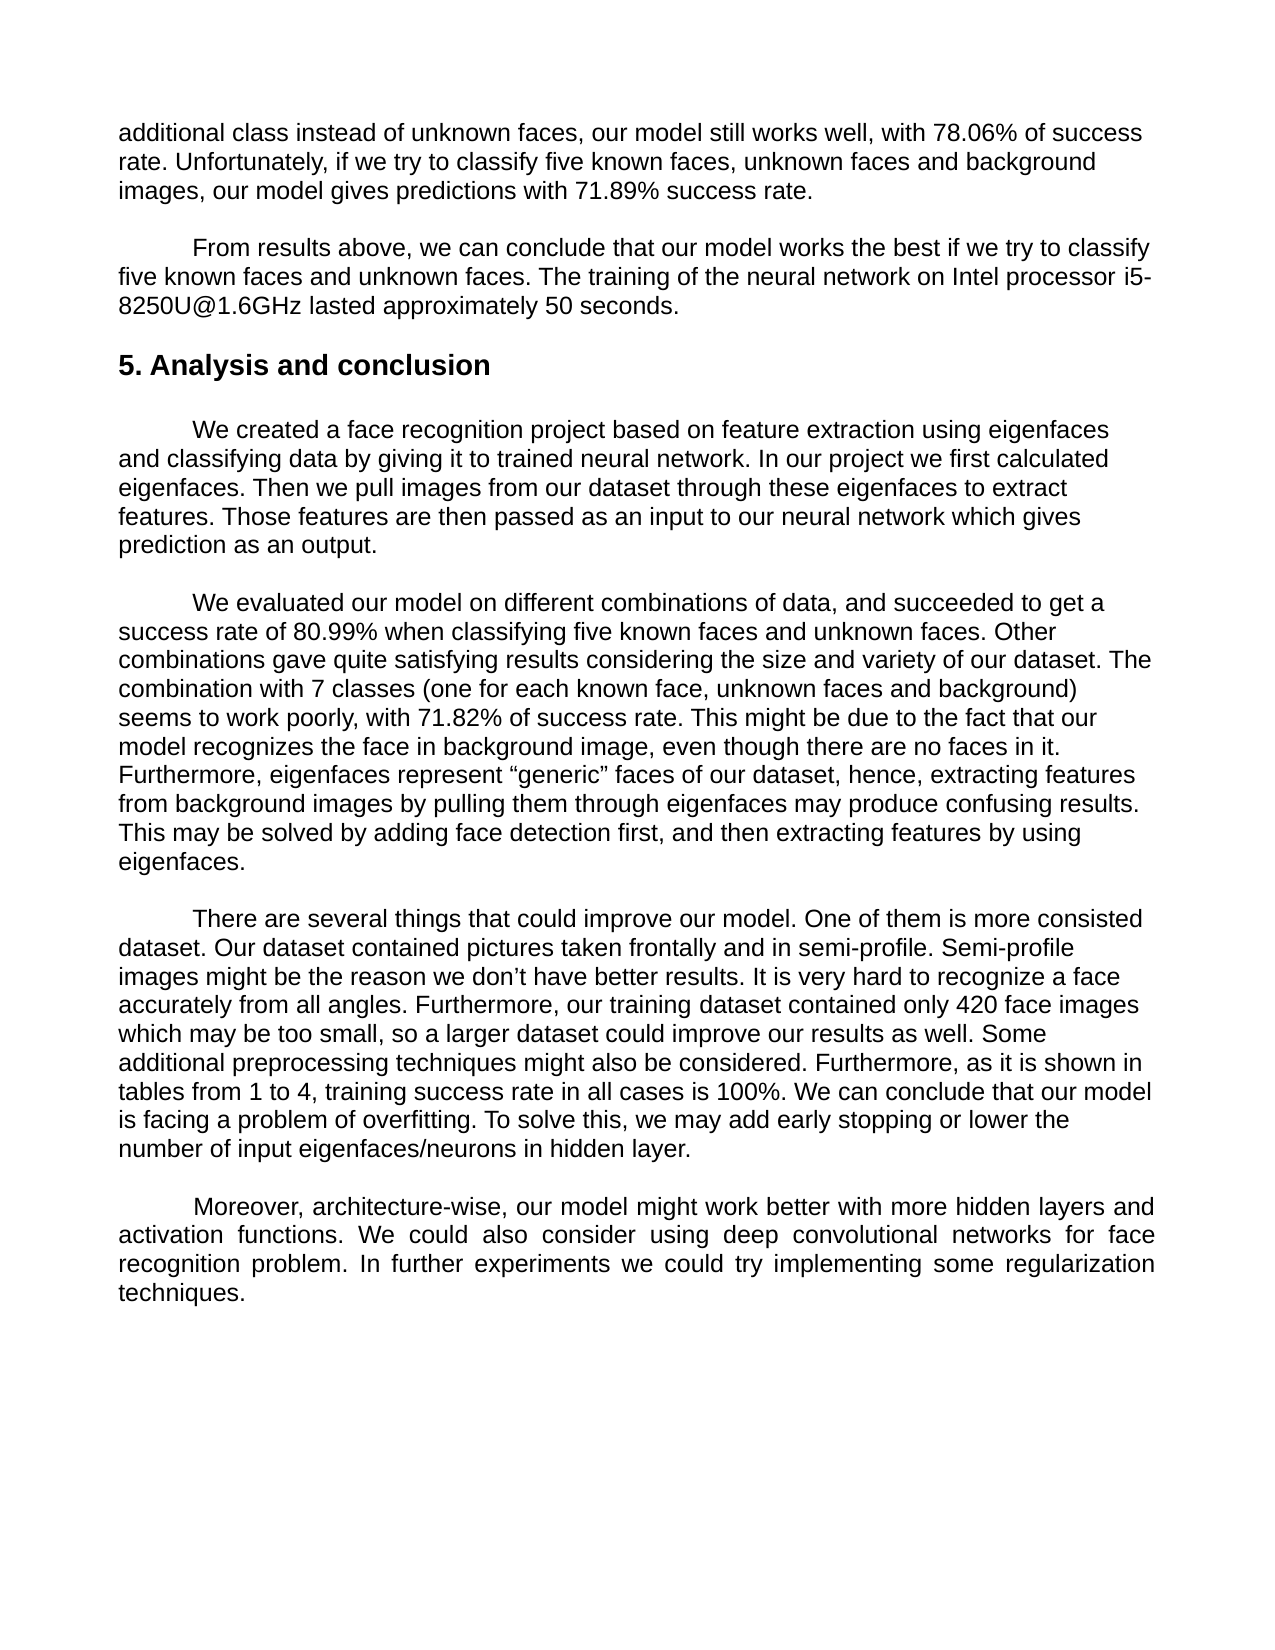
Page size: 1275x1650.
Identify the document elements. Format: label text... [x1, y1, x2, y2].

text 5. Analysis and conclusion [118, 348, 1157, 382]
text Moreover, architecture-wise, our model might work better with more hidden layers and activation functions. We could also consider using deep convolutional networks for face recognition problem. In further experiments we could try implementing some regularization techniques. [118, 1191, 1157, 1306]
text We created a face recognition project based on feature extraction using eigenfaces and classifying data by giving it to trained neural network. In our project we first calculated eigenfaces. Then we pull images from our dataset through these eigenfaces to extract features. Those features are then passed as an input to our neural network which gives prediction as an output. [118, 415, 1157, 559]
text additional class instead of unknown faces, our model still works well, with 78.06% of success rate. Unfortunately, if we try to classify five known faces, unknown faces and background images, our model gives predictions with 71.89% success rate. [118, 118, 1157, 204]
text From results above, we can conclude that our model works the best if we try to classify five known faces and unknown faces. The training of the neural network on Intel processor i5-8250U@1.6GHz lasted approximately 50 seconds. [118, 233, 1157, 319]
text We evaluated our model on different combinations of data, and succeeded to get a success rate of 80.99% when classifying five known faces and unknown faces. Other combinations gave quite satisfying results considering the size and variety of our dataset. The combination with 7 classes (one for each known face, unknown faces and background) seems to work poorly, with 71.82% of success rate. This might be due to the fact that our model recognizes the face in background image, even though there are no faces in it. Furthermore, eigenfaces represent “generic” faces of our dataset, hence, extracting features from background images by pulling them through eigenfaces may produce confusing results. This may be solved by adding face detection first, and then extracting features by using eigenfaces. [118, 588, 1157, 875]
text There are several things that could improve our model. One of them is more consisted dataset. Our dataset contained pictures taken frontally and in semi-profile. Semi-profile images might be the reason we don’t have better results. It is very hard to recognize a face accurately from all angles. Furthermore, our training dataset contained only 420 face images which may be too small, so a larger dataset could improve our results as well. Some additional preprocessing techniques might also be considered. Furthermore, as it is shown in tables from 1 to 4, training success rate in all cases is 100%. We can conclude that our model is facing a problem of overfitting. To solve this, we may add early stopping or lower the number of input eigenfaces/neurons in hidden layer. [118, 904, 1157, 1163]
